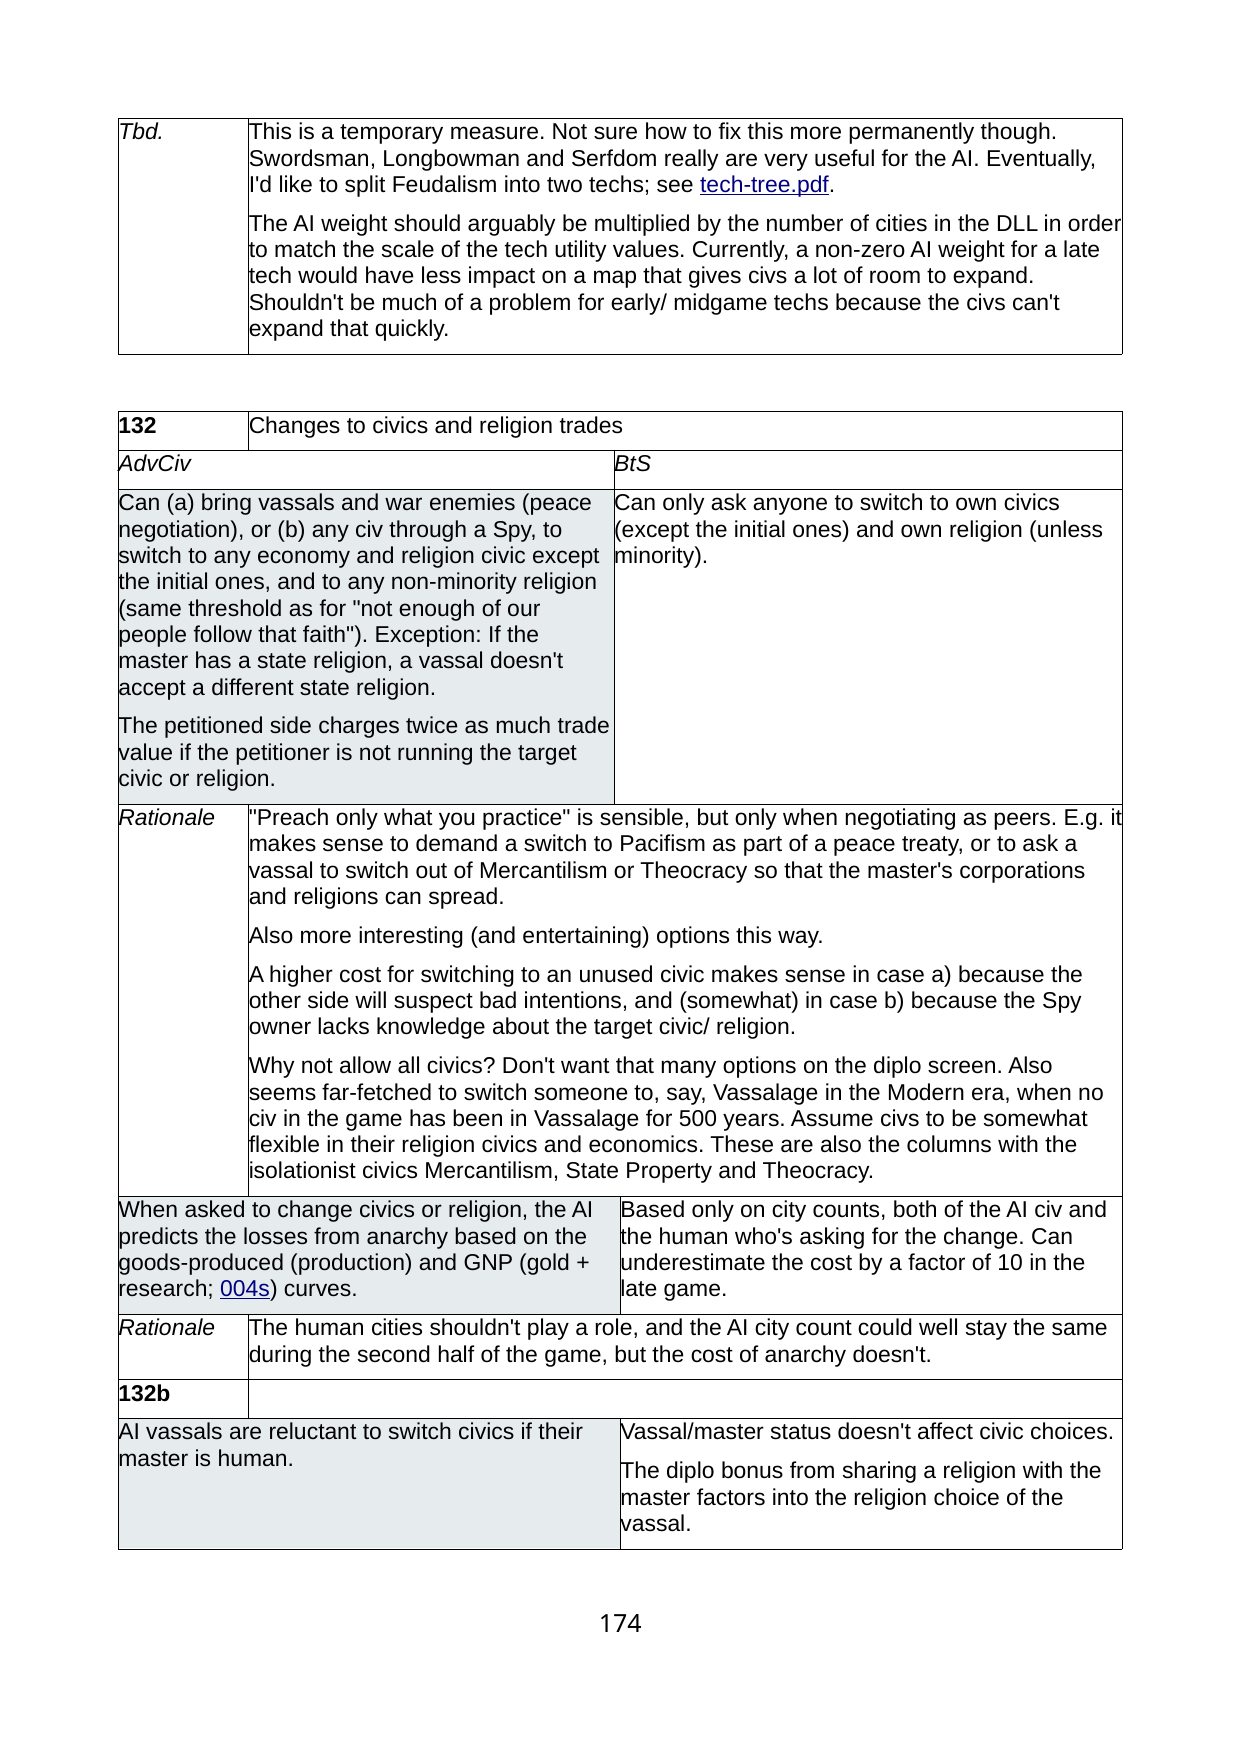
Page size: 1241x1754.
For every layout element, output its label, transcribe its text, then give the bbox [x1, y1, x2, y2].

table_cell Can (a) bring vassals and war enemies (peace negotiation), or (b) any civ through a Spy, to switch to any economy and religion civic except the initial ones, and to any non-minority religion (same threshold as for "not enough of our people follow that faith"). Exception: If the master has a state religion, a vassal doesn't accept a different state religion. The petitioned side charges twice as much trade value if the petitioner is not running the target civic or religion. [119, 490, 614, 804]
table_cell Tbd. [119, 119, 248, 354]
table_cell BtS [615, 451, 1122, 489]
table_cell Rationale [119, 805, 248, 1196]
table_header Changes to civics and religion trades [249, 412, 1122, 450]
table_cell When asked to change civics or religion, the AI predicts the losses from anarchy based on the goods-produced (production) and GNP (gold + research; 004s) curves. [119, 1197, 620, 1314]
table_cell AdvCiv [119, 451, 614, 489]
table_cell Vassal/master status doesn't affect civic choices. The diplo bonus from sharing a religion with the master factors into the religion choice of the vassal. [621, 1419, 1122, 1548]
table_cell This is a temporary measure. Not sure how to fix this more permanently though. Swordsman, Longbowman and Serfdom really are very useful for the AI. Eventually, I'd like to split Feudalism into two techs; see tech-tree.pdf. The AI weight should arguably be multiplied by the number of cities in the DLL in order to match the scale of the tech utility values. Currently, a non-zero AI weight for a late tech would have less impact on a map that gives civs a lot of room to expand. Shouldn't be much of a problem for early/ midgame techs because the civs can't expand that quickly. [249, 119, 1122, 354]
table_cell Rationale [119, 1315, 248, 1379]
table_cell The human cities shouldn't play a role, and the AI city count could well stay the same during the second half of the game, but the cost of anarchy doesn't. [249, 1315, 1122, 1379]
table_cell AI vassals are reluctant to switch civics if their master is human. [119, 1419, 620, 1548]
table_cell [249, 1380, 1122, 1418]
table_cell "Preach only what you practice" is sensible, but only when negotiating as peers. E.g. it makes sense to demand a switch to Pacifism as part of a peace treaty, or to ask a vassal to switch out of Mercantilism or Theocracy so that the master's corporations and religions can spread. Also more interesting (and entertaining) options this way. A higher cost for switching to an unused civic makes sense in case a) because the other side will suspect bad intentions, and (somewhat) in case b) because the Spy owner lacks knowledge about the target civic/ religion. Why not allow all civics? Don't want that many options on the diplo screen. Also seems far-fetched to switch someone to, say, Vassalage in the Modern era, when no civ in the game has been in Vassalage for 500 years. Assume civs to be somewhat flexible in their religion civics and economics. These are also the columns with the isolationist civics Mercantilism, State Property and Theocracy. [249, 805, 1122, 1196]
table_cell 132b [119, 1380, 248, 1418]
table_header 132 [119, 412, 248, 450]
table_cell Based only on city counts, both of the AI civ and the human who's asking for the change. Can underestimate the cost by a factor of 10 in the late game. [621, 1197, 1122, 1314]
table_cell Can only ask anyone to switch to own civics (except the initial ones) and own religion (unless minority). [615, 490, 1122, 804]
